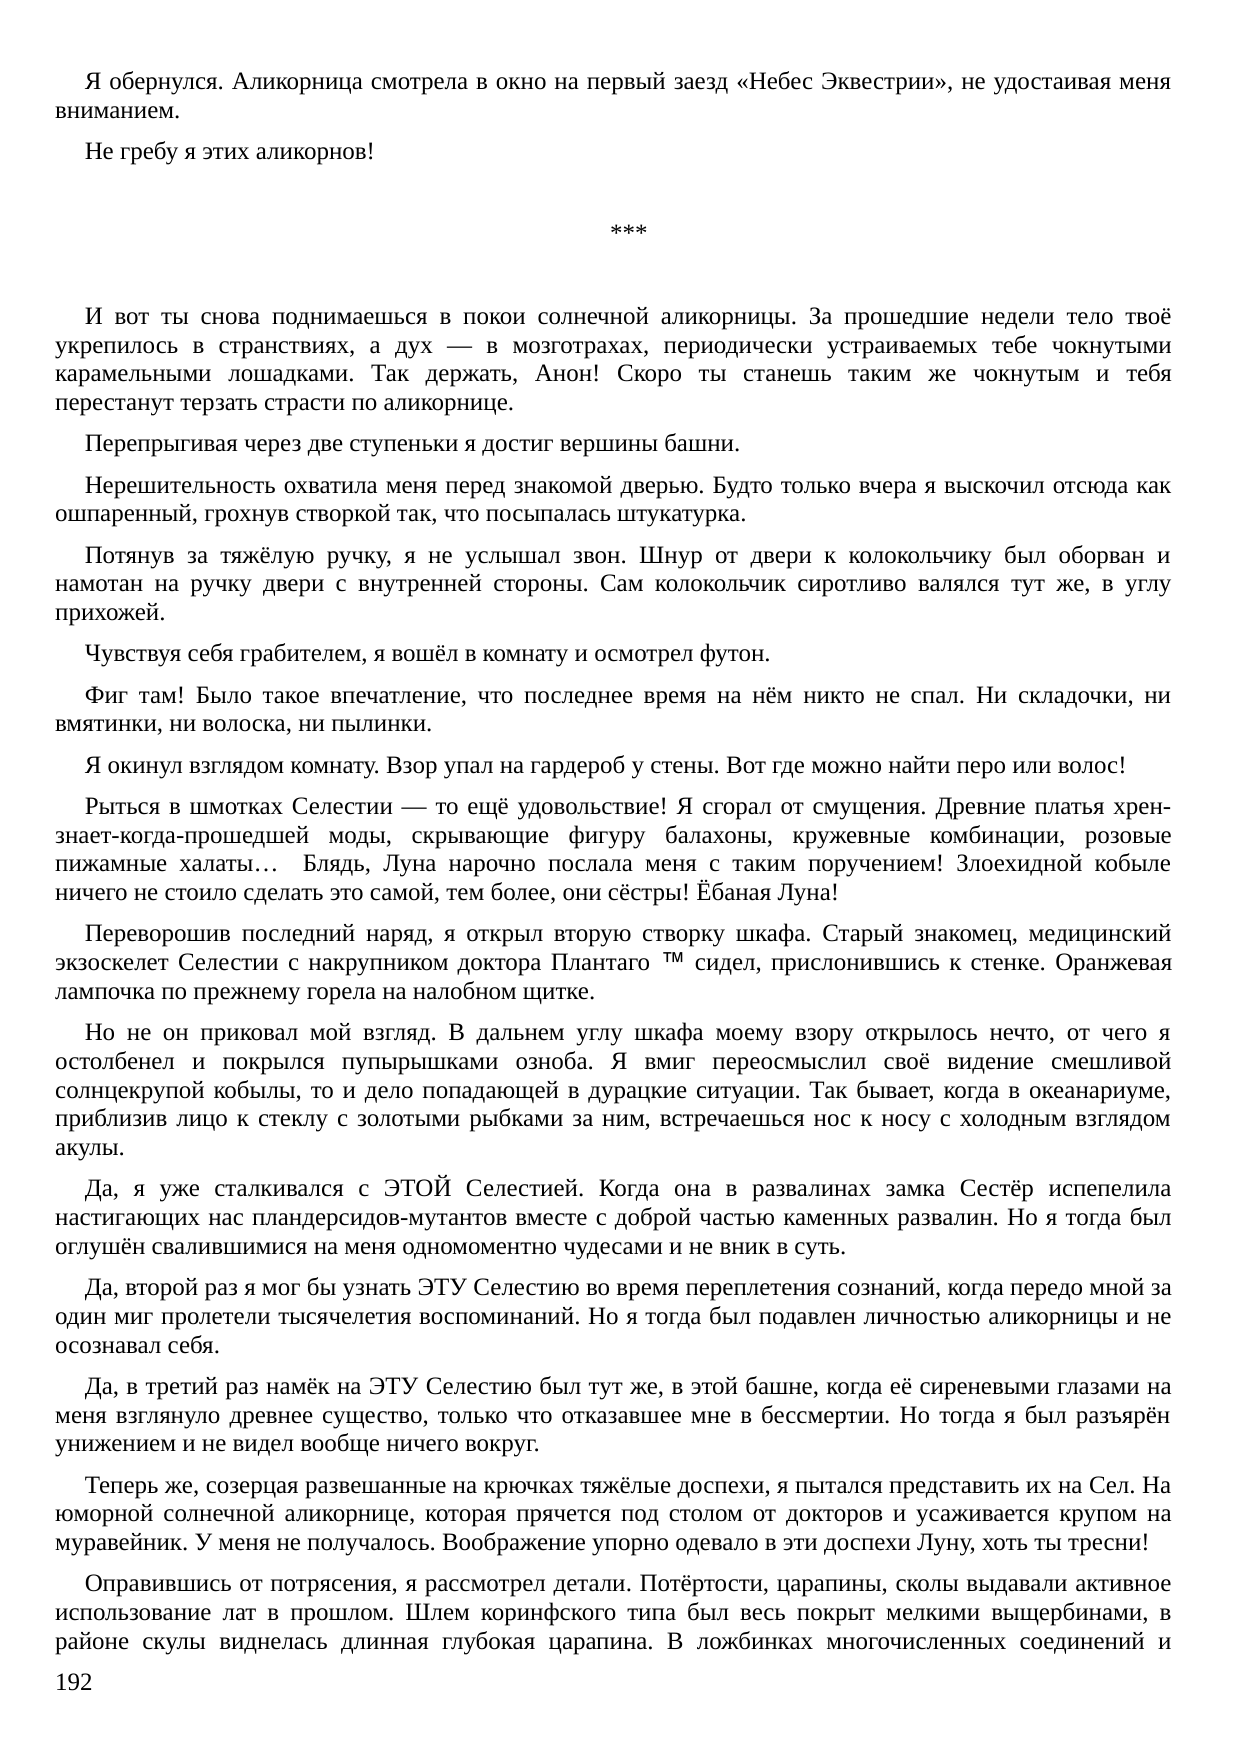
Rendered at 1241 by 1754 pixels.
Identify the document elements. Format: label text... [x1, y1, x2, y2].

text Оправившись от потрясения, я рассмотрел детали. Потёртости, царапины, сколы выдавали активное использование лат в прошлом. Шлем коринфского типа был весь покрыт мелкими выщербинами, в районе скулы виднелась длинная глубокая царапина. В ложбинках многочисленных соединений и [55, 1568, 1173, 1655]
text Я обернулся. Аликорница смотрела в окно на первый заезд «Небес Эквестрии», не удостаивая меня вниманием. [55, 66, 1173, 123]
text Да, я уже сталкивался с ЭТОЙ Селестией. Когда она в развалинах замка Сестёр испепелила настигающих нас пландерсидов-мутантов вместе с доброй частью каменных развалин. Но я тогда был оглушён свалившимися на меня одномоментно чудесами и не вник в суть. [55, 1173, 1173, 1260]
text Не гребу я этих аликорнов! [55, 136, 1173, 165]
text Да, второй раз я мог бы узнать ЭТУ Селестию во время переплетения сознаний, когда передо мной за один миг пролетели тысячелетия воспоминаний. Но я тогда был подавлен личностью аликорницы и не осознавал себя. [55, 1272, 1173, 1358]
text *** [55, 218, 1173, 247]
text Я окинул взглядом комнату. Взор упал на гардероб у стены. Вот где можно найти перо или волос! [55, 750, 1173, 778]
text Но не он приковал мой взгляд. В дальнем углу шкафа моему взору открылось нечто, от чего я остолбенел и покрылся пупырышками озноба. Я вмиг переосмыслил своё видение смешливой солнцекрупой кобылы, то и дело попадающей в дурацкие ситуации. Так бывает, когда в океанариуме, приблизив лицо к стеклу с золотыми рыбками за ним, встречаешься нос к носу с холодным взглядом акулы. [55, 1017, 1173, 1161]
text Потянув за тяжёлую ручку, я не услышал звон. Шнур от двери к колокольчику был оборван и намотан на ручку двери с внутренней стороны. Сам колокольчик сиротливо валялся тут же, в углу прихожей. [55, 540, 1173, 626]
text Фиг там! Было такое впечатление, что последнее время на нём никто не спал. Ни складочки, ни вмятинки, ни волоска, ни пылинки. [55, 680, 1173, 737]
text Теперь же, созерцая развешанные на крючках тяжёлые доспехи, я пытался представить их на Сел. На юморной солнечной аликорнице, которая прячется под столом от докторов и усаживается крупом на муравейник. У меня не получалось. Воображение упорно одевало в эти доспехи Луну, хоть ты тресни! [55, 1470, 1173, 1556]
text Рыться в шмотках Селестии — то ещё удовольствие! Я сгорал от смущения. Древние платья хрен-знает-когда-прошедшей моды, скрывающие фигуру балахоны, кружевные комбинации, розовые пижамные халаты… Блядь, Луна нарочно послала меня с таким поручением! Злоехидной кобыле ничего не стоило сделать это самой, тем более, они сёстры! Ёбаная Луна! [55, 791, 1173, 906]
text Переворошив последний наряд, я открыл вторую створку шкафа. Старый знакомец, медицинский экзоскелет Селестии с накрупником доктора Плантаго  сидел, прислонившись к стенке. Оранжевая лампочка по прежнему горела на налобном щитке. [55, 918, 1173, 1005]
text Перепрыгивая через две ступеньки я достиг вершины башни. [55, 428, 1173, 457]
text Нерешительность охватила меня перед знакомой дверью. Будто только вчера я выскочил отсюда как ошпаренный, грохнув створкой так, что посыпалась штукатурка. [55, 470, 1173, 527]
text Чувствуя себя грабителем, я вошёл в комнату и осмотрел футон. [55, 638, 1173, 667]
text И вот ты снова поднимаешься в покои солнечной аликорницы. За прошедшие недели тело твоё укрепилось в странствиях, а дух — в мозготрахах, периодически устраиваемых тебе чокнутыми карамельными лошадками. Так держать, Анон! Скоро ты станешь таким же чокнутым и тебя перестанут терзать страсти по аликорнице. [55, 301, 1173, 416]
text Да, в третий раз намёк на ЭТУ Селестию был тут же, в этой башне, когда её сиреневыми глазами на меня взглянуло древнее существо, только что отказавшее мне в бессмертии. Но тогда я был разъярён унижением и не видел вообще ничего вокруг. [55, 1371, 1173, 1457]
